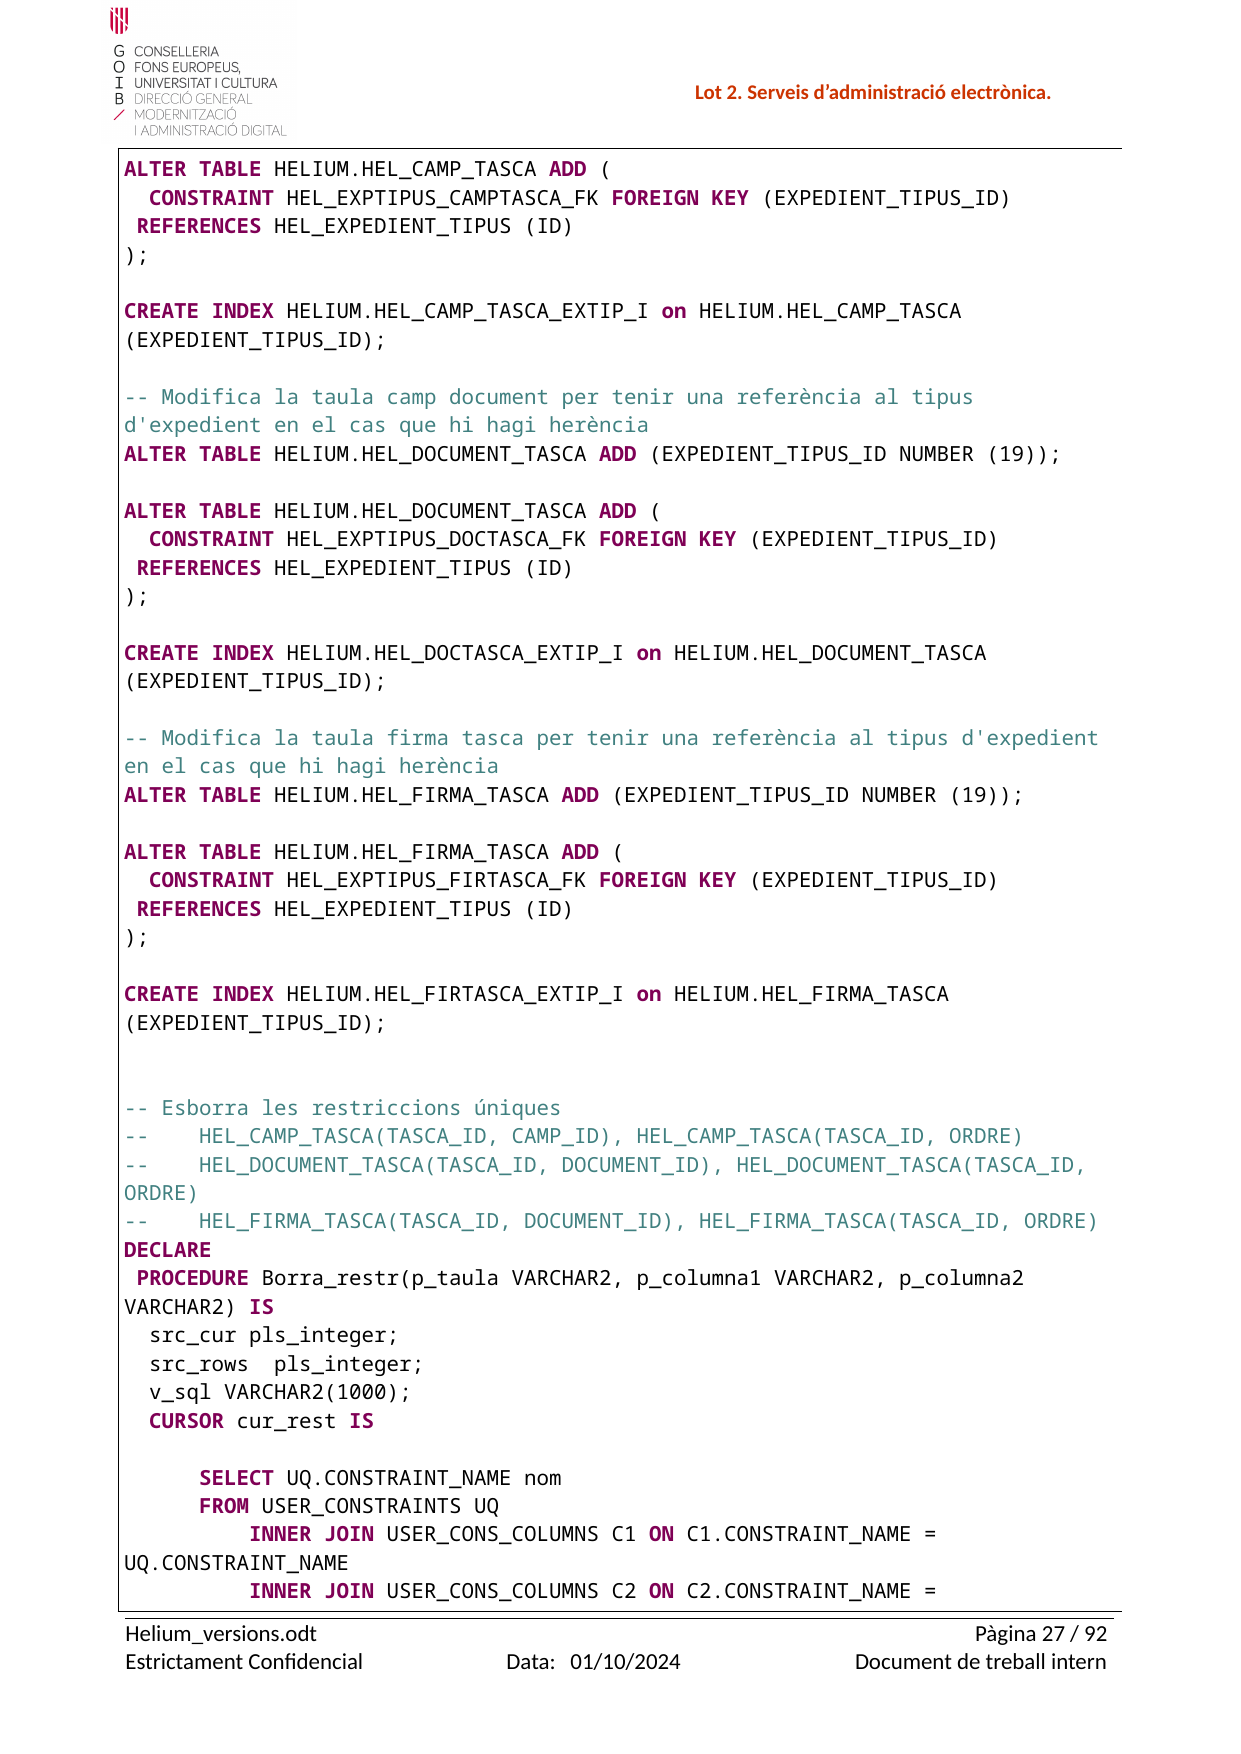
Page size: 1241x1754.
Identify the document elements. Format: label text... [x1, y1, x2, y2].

picture [100, 0, 297, 144]
table_header ALTER TABLE HELIUM.HEL_CAMP_TASCA ADD ( CONSTRAINT HEL_EXPTIPUS_CAMPTASCA_FK FOREIGN KEY (EXPEDIENT_TIPUS_ID) REFERENCES HEL_EXPEDIENT_TIPUS (ID) ); CREATE INDEX HELIUM.HEL_CAMP_TASCA_EXTIP_I on HELIUM.HEL_CAMP_TASCA (EXPEDIENT_TIPUS_ID); -- Modifica la taula camp document per tenir una referència al tipus d'expedient en el cas que hi hagi herència ALTER TABLE HELIUM.HEL_DOCUMENT_TASCA ADD (EXPEDIENT_TIPUS_ID NUMBER (19)); ALTER TABLE HELIUM.HEL_DOCUMENT_TASCA ADD ( CONSTRAINT HEL_EXPTIPUS_DOCTASCA_FK FOREIGN KEY (EXPEDIENT_TIPUS_ID) REFERENCES HEL_EXPEDIENT_TIPUS (ID) ); CREATE INDEX HELIUM.HEL_DOCTASCA_EXTIP_I on HELIUM.HEL_DOCUMENT_TASCA (EXPEDIENT_TIPUS_ID); -- Modifica la taula firma tasca per tenir una referència al tipus d'expedient en el cas que hi hagi herència ALTER TABLE HELIUM.HEL_FIRMA_TASCA ADD (EXPEDIENT_TIPUS_ID NUMBER (19)); ALTER TABLE HELIUM.HEL_FIRMA_TASCA ADD ( CONSTRAINT HEL_EXPTIPUS_FIRTASCA_FK FOREIGN KEY (EXPEDIENT_TIPUS_ID) REFERENCES HEL_EXPEDIENT_TIPUS (ID) ); CREATE INDEX HELIUM.HEL_FIRTASCA_EXTIP_I on HELIUM.HEL_FIRMA_TASCA (EXPEDIENT_TIPUS_ID); -- Esborra les restriccions úniques -- HEL_CAMP_TASCA(TASCA_ID, CAMP_ID), HEL_CAMP_TASCA(TASCA_ID, ORDRE) -- HEL_DOCUMENT_TASCA(TASCA_ID, DOCUMENT_ID), HEL_DOCUMENT_TASCA(TASCA_ID, ORDRE) -- HEL_FIRMA_TASCA(TASCA_ID, DOCUMENT_ID), HEL_FIRMA_TASCA(TASCA_ID, ORDRE) DECLARE PROCEDURE Borra_restr(p_taula VARCHAR2, p_columna1 VARCHAR2, p_columna2 VARCHAR2) IS src_cur pls_integer; src_rows pls_integer; v_sql VARCHAR2(1000); CURSOR cur_rest IS SELECT UQ.CONSTRAINT_NAME nom FROM USER_CONSTRAINTS UQ INNER JOIN USER_CONS_COLUMNS C1 ON C1.CONSTRAINT_NAME = UQ.CONSTRAINT_NAME INNER JOIN USER_CONS_COLUMNS C2 ON C2.CONSTRAINT_NAME = [119, 149, 1122, 1611]
